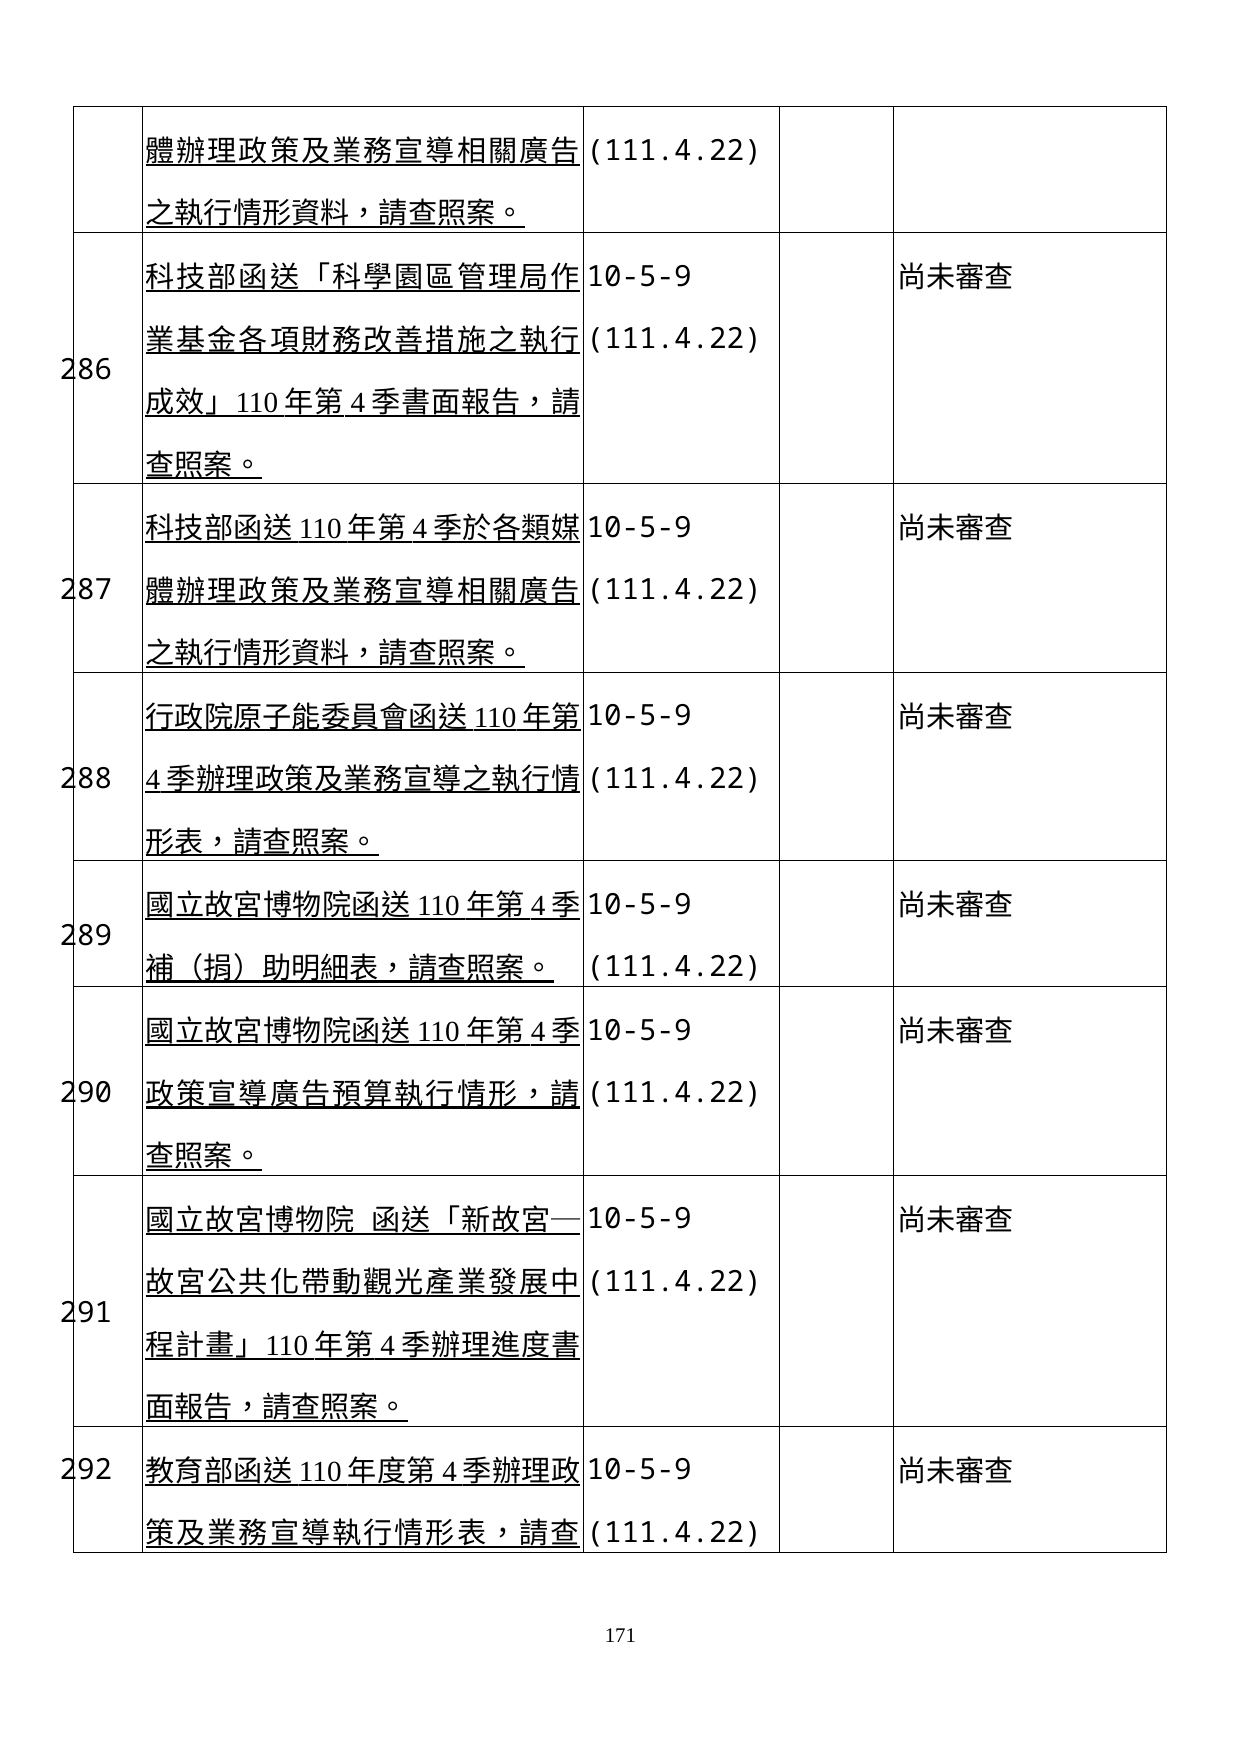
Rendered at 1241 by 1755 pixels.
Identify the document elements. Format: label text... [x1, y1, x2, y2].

table_cell [74, 1427, 142, 1552]
table_cell 國立故宮博物院 函送「新故宮─故宮公共化帶動觀光產業發展中程計畫」110年第4季辦理進度書面報告，請查照案。 [143, 1176, 583, 1426]
table_cell 行政院原子能委員會函送110年第4季辦理政策及業務宣導之執行情形表，請查照案。 [143, 673, 583, 860]
table_cell [74, 673, 142, 860]
table_cell (111.4.22) [584, 107, 779, 232]
table_cell 科技部函送「科學園區管理局作業基金各項財務改善措施之執行成效」110年第4季書面報告，請查照案。 [143, 233, 583, 483]
table_cell 科技部函送110年第4季於各類媒體辦理政策及業務宣導相關廣告之執行情形資料，請查照案。 [143, 484, 583, 672]
table_cell [780, 1176, 893, 1426]
table_cell [894, 107, 1166, 232]
table_cell [74, 1176, 142, 1426]
table_cell 尚未審查 [894, 1427, 1166, 1552]
table_cell 尚未審查 [894, 861, 1166, 986]
table_cell [74, 484, 142, 672]
table_cell 10-5-9 (111.4.22) [584, 1427, 779, 1552]
table_cell 尚未審查 [894, 987, 1166, 1175]
table_cell 尚未審查 [894, 233, 1166, 483]
table_cell [780, 861, 893, 986]
table_cell [780, 107, 893, 232]
table_cell 尚未審查 [894, 673, 1166, 860]
table_cell [780, 484, 893, 672]
table_cell 國立故宮博物院函送110年第4季補（捐）助明細表，請查照案。 [143, 861, 583, 986]
table_cell [780, 1427, 893, 1552]
table_cell 體辦理政策及業務宣導相關廣告之執行情形資料，請查照案。 [143, 107, 583, 232]
table_cell 尚未審查 [894, 1176, 1166, 1426]
table_cell 10-5-9 (111.4.22) [584, 1176, 779, 1426]
table_cell 10-5-9 (111.4.22) [584, 233, 779, 483]
table_cell 國立故宮博物院函送110年第4季政策宣導廣告預算執行情形，請查照案。 [143, 987, 583, 1175]
table_cell 10-5-9 (111.4.22) [584, 484, 779, 672]
table_cell [780, 673, 893, 860]
table_cell [74, 233, 142, 483]
table_cell 教育部函送110年度第4季辦理政策及業務宣導執行情形表，請查 [143, 1427, 583, 1552]
table_cell 10-5-9 (111.4.22) [584, 861, 779, 986]
table_cell 尚未審查 [894, 484, 1166, 672]
table_cell 10-5-9 (111.4.22) [584, 987, 779, 1175]
table_cell [74, 861, 142, 986]
table_cell [780, 987, 893, 1175]
table_cell [780, 233, 893, 483]
table_cell 10-5-9 (111.4.22) [584, 673, 779, 860]
table_cell [74, 987, 142, 1175]
table_cell [74, 107, 142, 232]
